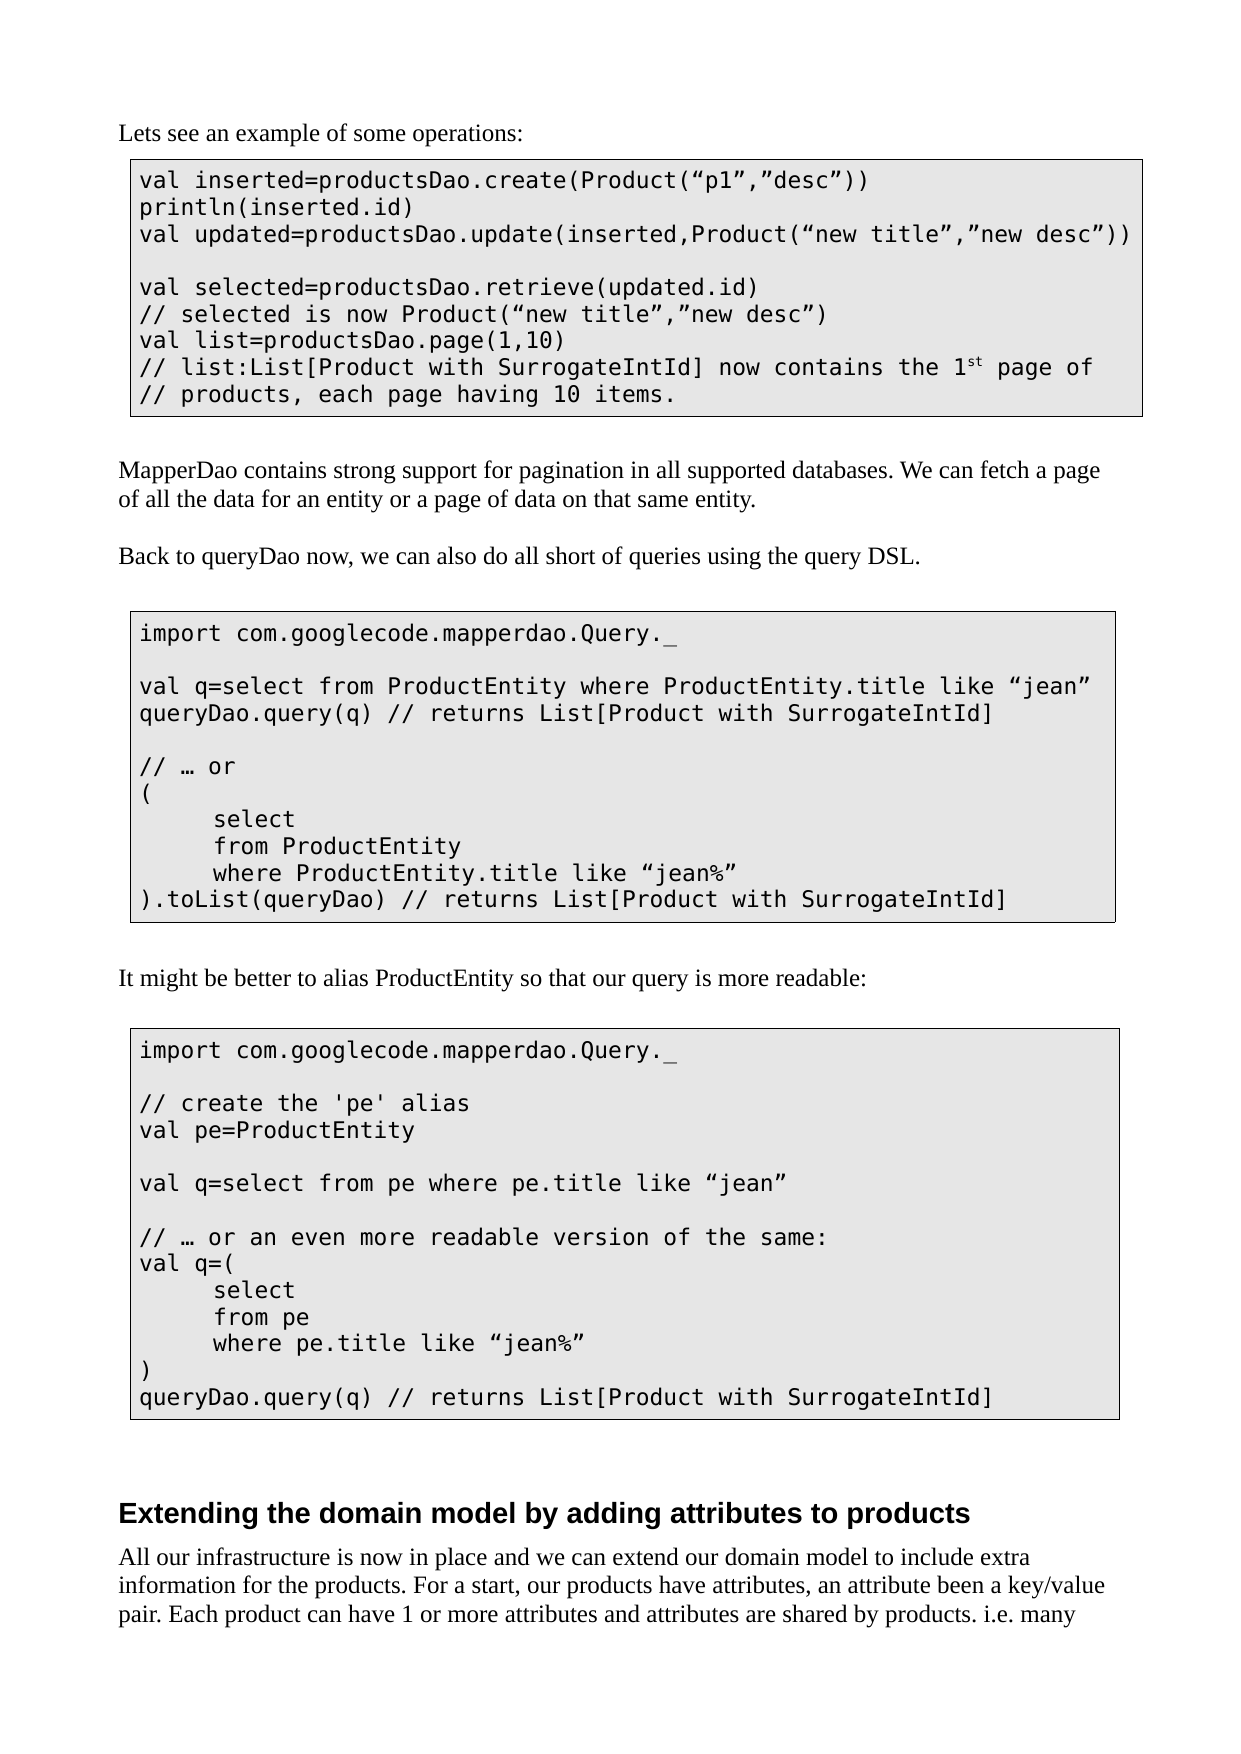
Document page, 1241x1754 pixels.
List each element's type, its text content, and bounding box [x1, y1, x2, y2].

text from ProductEntity [139, 833, 1106, 860]
text val pe=ProductEntity [139, 1117, 1110, 1144]
text import com.googlecode.mapperdao.Query._ [139, 1037, 1110, 1064]
text val q=select from pe where pe.title like “jean” [139, 1171, 1110, 1197]
text // … or [139, 753, 1106, 780]
text // products, each page having 10 items. [139, 381, 1133, 408]
text where pe.title like “jean%” [139, 1331, 1110, 1357]
text where ProductEntity.title like “jean%” [139, 860, 1106, 886]
text It might be better to alias ProductEntity so that our query is more readable: [118, 963, 1122, 991]
text val inserted=productsDao.create(Product(“p1”,”desc”)) [139, 168, 1133, 194]
text println(inserted.id) [139, 194, 1133, 221]
text // list:List[Product with SurrogateIntId] now contains the 1st page of [139, 354, 1133, 381]
subtitle Extending the domain model by adding attributes to products [118, 1496, 1122, 1529]
text // selected is now Product(“new title”,”new desc”) [139, 301, 1133, 328]
text import com.googlecode.mapperdao.Query._ [139, 620, 1106, 646]
text Back to queryDao now, we can also do all short of queries using the query DSL. [118, 541, 1122, 570]
text val updated=productsDao.update(inserted,Product(“new title”,”new desc”)) [139, 221, 1133, 248]
text queryDao.query(q) // returns List[Product with SurrogateIntId] [139, 1384, 1110, 1411]
text val list=productsDao.page(1,10) [139, 328, 1133, 354]
text ) [139, 1357, 1110, 1384]
text All our infrastructure is now in place and we can extend our domain model to include extra information for the products. For a start, our products have attributes, an attribute been a key/value pair. Each product can have 1 or more attributes and attributes are shared by products. i.e. many [118, 1542, 1122, 1628]
text queryDao.query(q) // returns List[Product with SurrogateIntId] [139, 700, 1106, 726]
text // create the 'pe' alias [139, 1091, 1110, 1117]
text ( [139, 780, 1106, 806]
text select [139, 806, 1106, 833]
text MapperDao contains strong support for pagination in all supported databases. We can fetch a page of all the data for an entity or a page of data on that same entity. [118, 455, 1122, 513]
text // … or an even more readable version of the same: [139, 1224, 1110, 1251]
text ).toList(queryDao) // returns List[Product with SurrogateIntId] [139, 886, 1106, 913]
text select [139, 1277, 1110, 1304]
text Lets see an example of some operations: [118, 118, 1122, 147]
text val q=select from ProductEntity where ProductEntity.title like “jean” [139, 673, 1106, 700]
text from pe [139, 1304, 1110, 1331]
text val selected=productsDao.retrieve(updated.id) [139, 274, 1133, 301]
text val q=( [139, 1251, 1110, 1277]
